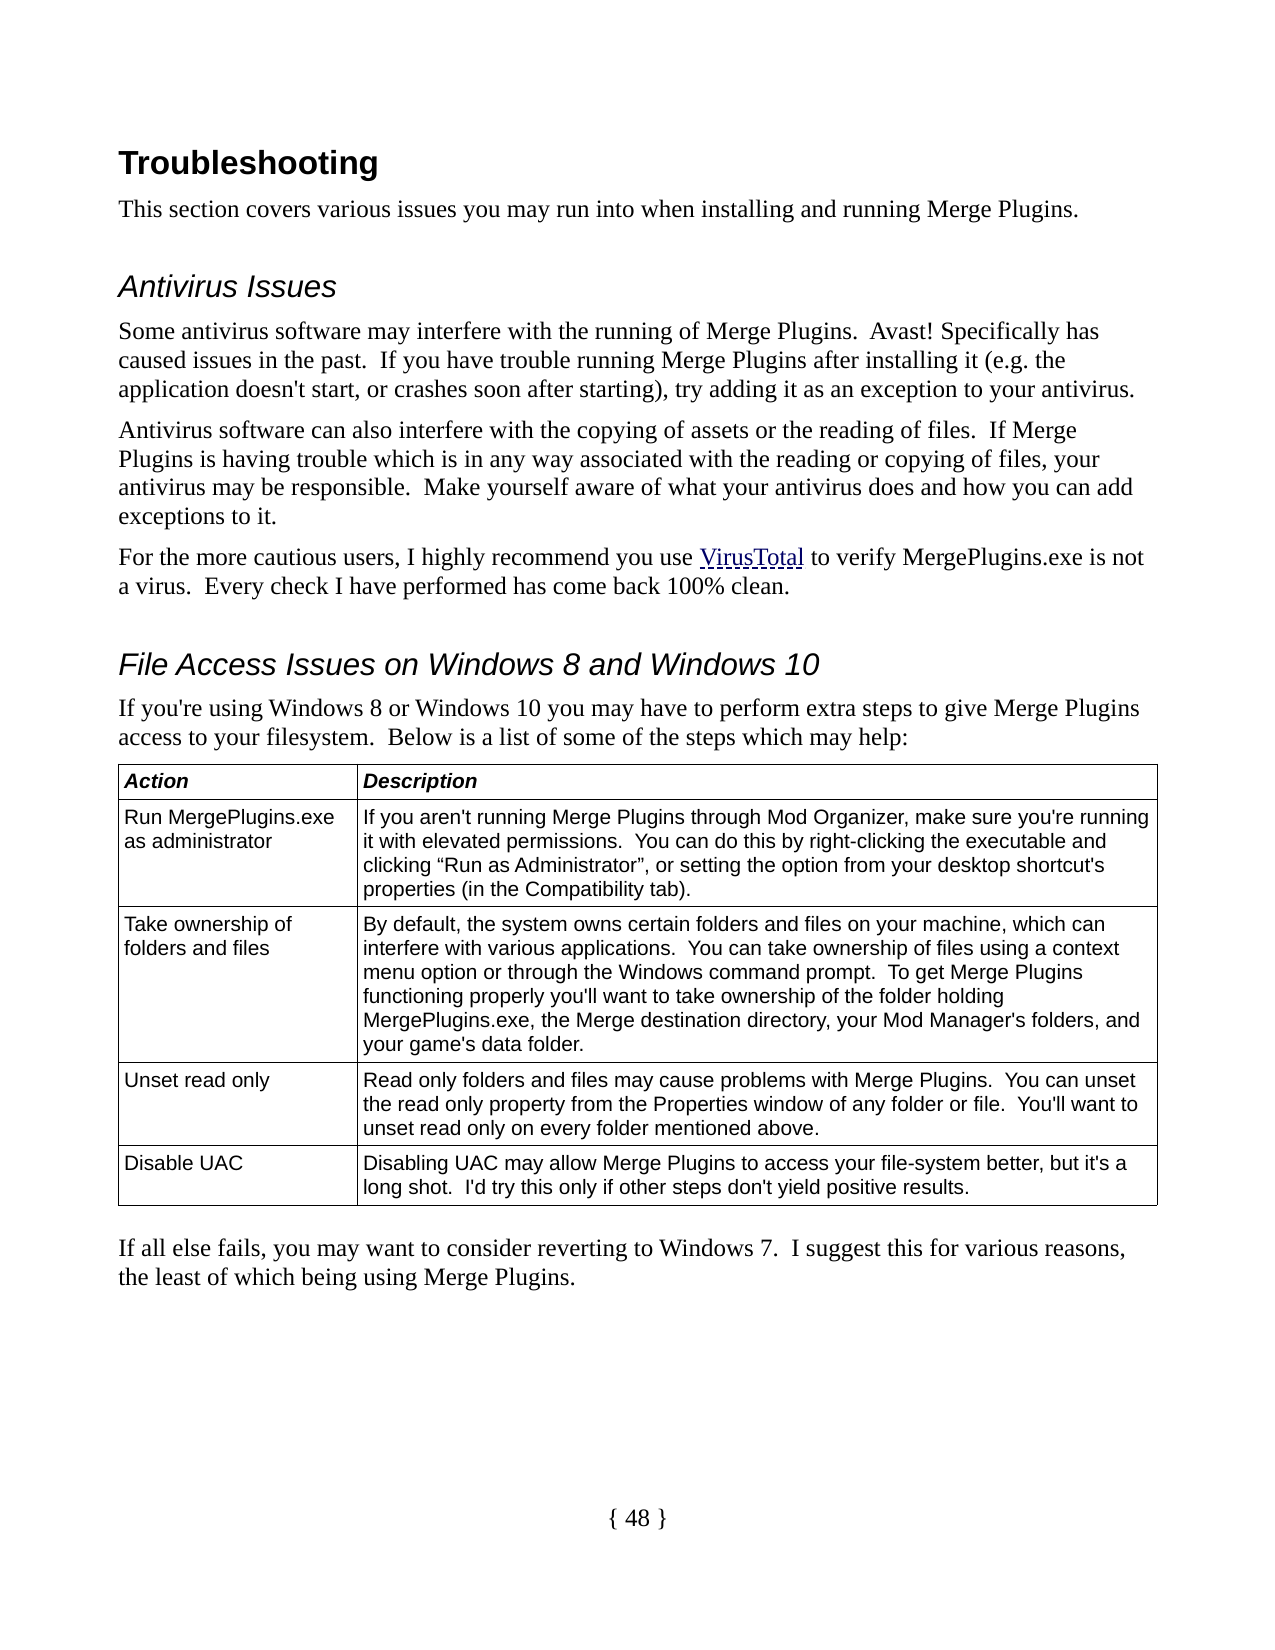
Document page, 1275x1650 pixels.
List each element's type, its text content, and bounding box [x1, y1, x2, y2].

text If you're using Windows 8 or Windows 10 you may have to perform extra steps to give Merge Plugins access to your filesystem. Below is a list of some of the steps which may help: [118, 693, 1157, 751]
subtitle Troubleshooting [118, 143, 1157, 182]
text For the more cautious users, I highly recommend you use VirusTotal to verify MergePlugins.exe is not a virus. Every check I have performed has come back 100% clean. [118, 542, 1157, 600]
table_cell Run MergePlugins.exe as administrator [119, 800, 357, 906]
table_cell Disabling UAC may allow Merge Plugins to access your file-system better, but it's a long shot. I'd try this only if other steps don't yield positive results. [358, 1146, 1157, 1204]
table_cell Read only folders and files may cause problems with Merge Plugins. You can unset the read only property from the Properties window of any folder or file. You'll want to unset read only on every folder mentioned above. [358, 1063, 1157, 1145]
subtitle File Access Issues on Windows 8 and Windows 10 [118, 646, 1157, 681]
table_cell By default, the system owns certain folders and files on your machine, which can interfere with various applications. You can take ownership of files using a context menu option or through the Windows command prompt. To get Merge Plugins functioning properly you'll want to take ownership of the folder holding MergePlugins.exe, the Merge destination directory, your Mod Manager's folders, and your game's data folder. [358, 907, 1157, 1062]
table_header Action [119, 765, 357, 799]
table_cell If you aren't running Merge Plugins through Mod Organizer, make sure you're running it with elevated permissions. You can do this by right-clicking the executable and clicking “Run as Administrator”, or setting the option from your desktop shortcut's properties (in the Compatibility tab). [358, 800, 1157, 906]
text This section covers various issues you may run into when installing and running Merge Plugins. [118, 194, 1157, 223]
table_cell Take ownership of folders and files [119, 907, 357, 1062]
table_cell Unset read only [119, 1063, 357, 1145]
subtitle Antivirus Issues [118, 268, 1157, 304]
text Antivirus software can also interfere with the copying of assets or the reading of files. If Merge Plugins is having trouble which is in any way associated with the reading or copying of files, your antivirus may be responsible. Make yourself aware of what your antivirus does and how you can add exceptions to it. [118, 415, 1157, 530]
table_header Description [358, 765, 1157, 799]
table_cell Disable UAC [119, 1146, 357, 1204]
text If all else fails, you may want to consider reverting to Windows 7. I suggest this for various reasons, the least of which being using Merge Plugins. [118, 1233, 1157, 1291]
text Some antivirus software may interfere with the running of Merge Plugins. Avast! Specifically has caused issues in the past. If you have trouble running Merge Plugins after installing it (e.g. the application doesn't start, or crashes soon after starting), try adding it as an exception to your antivirus. [118, 316, 1157, 402]
